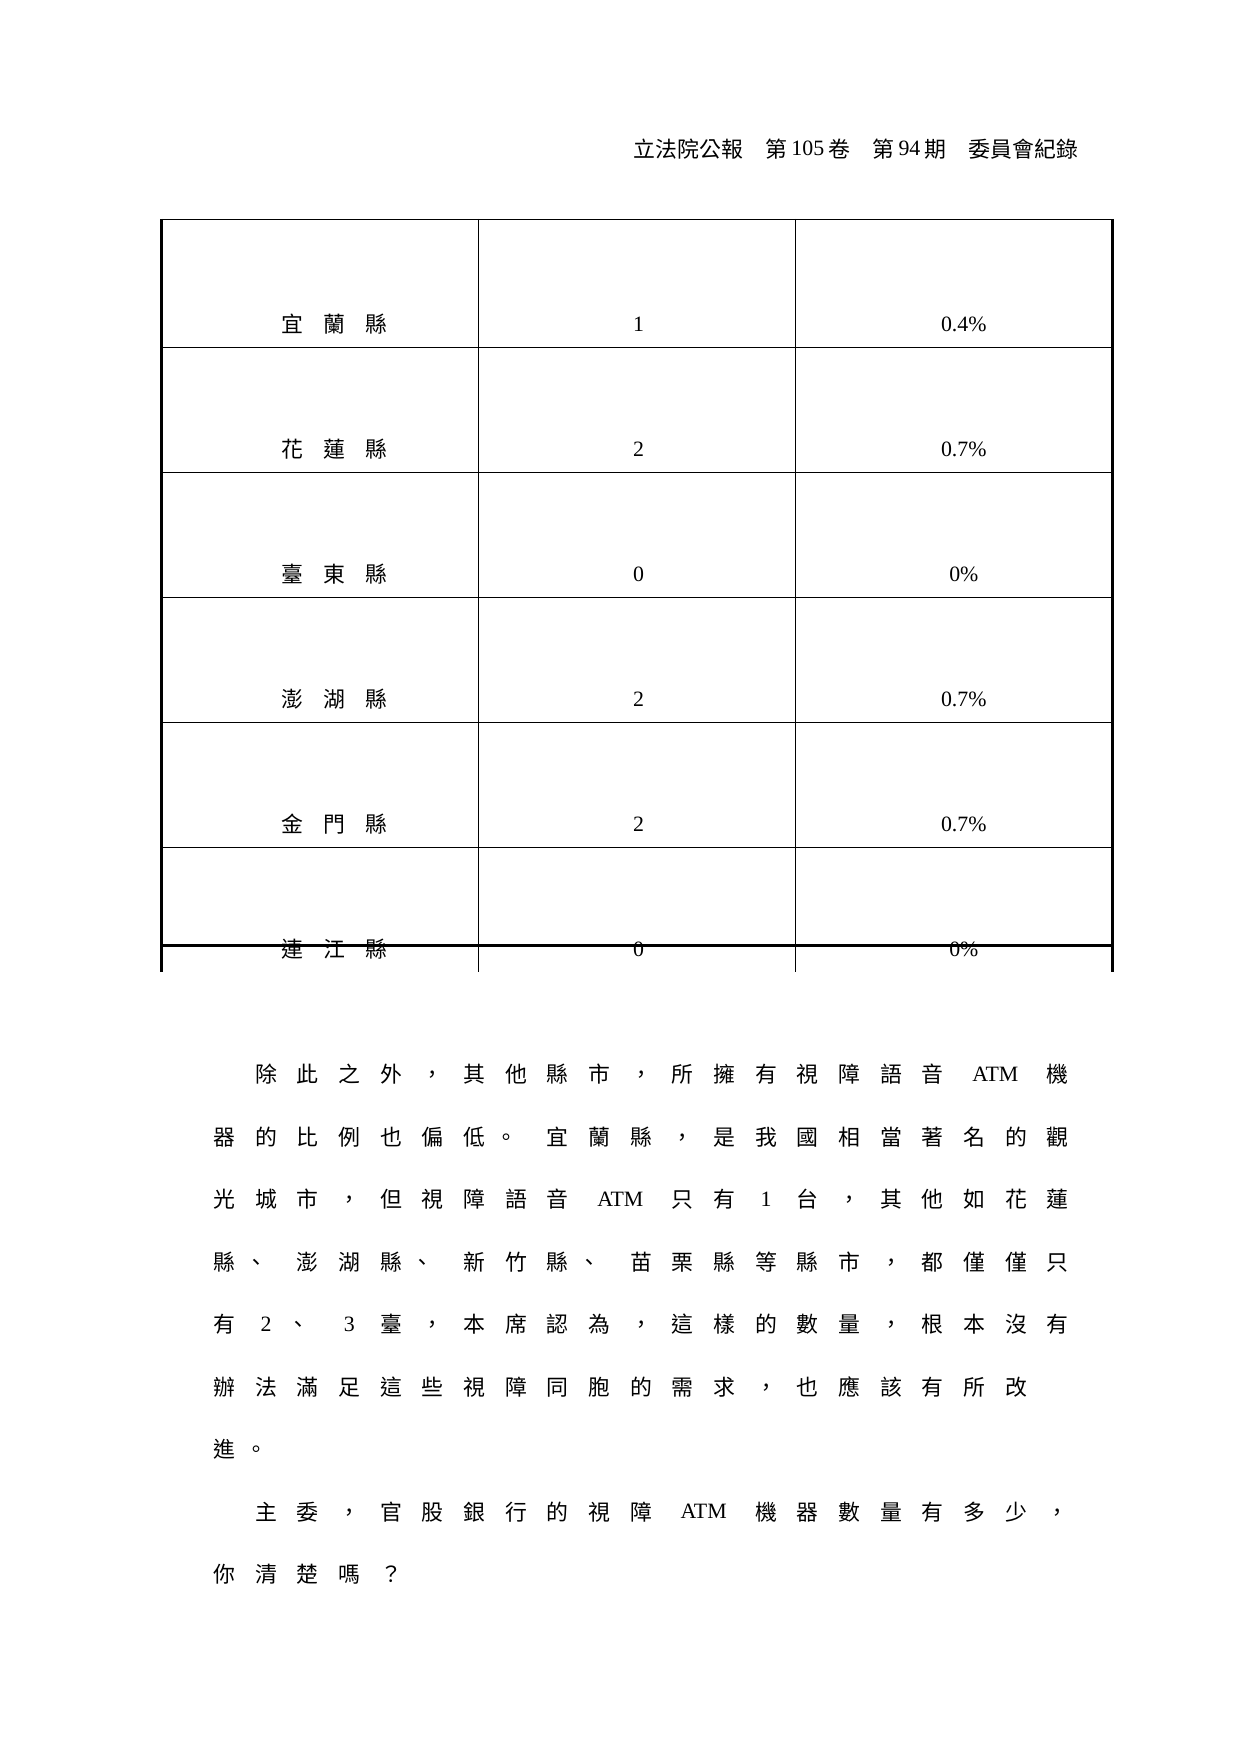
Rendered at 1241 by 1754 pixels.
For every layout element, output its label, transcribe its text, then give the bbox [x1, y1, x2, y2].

text 主委，官股銀行的視障ATM機器數量有多少，你清楚嗎？ [184, 1469, 1078, 1594]
table_cell 花蓮縣 [163, 348, 478, 472]
table_cell 連江縣 [163, 947, 478, 972]
table_cell 金門縣 [163, 723, 478, 847]
table_cell 1 [479, 220, 795, 347]
table_cell 0.4% [796, 220, 1111, 347]
table_cell 2 [479, 723, 795, 847]
table_cell 2 [479, 348, 795, 472]
table_cell 臺東縣 [163, 473, 478, 597]
table_cell [163, 848, 478, 944]
table_cell 0.7% [796, 723, 1111, 847]
table_cell 0 [636, 947, 641, 955]
text 除此之外，其他縣市，所擁有視障語音ATM機器的比例也偏低。宜蘭縣，是我國相當著名的觀光城市，但視障語音ATM只有1台，其他如花蓮縣、澎湖縣、新竹縣、苗栗縣等縣市，都僅僅只有2、3臺，本席認為，這樣的數量，根本沒有辦法滿足這些視障同胞的需求，也應該有所改進。 [184, 1031, 1078, 1469]
table_cell 0% [796, 473, 1111, 597]
table_cell 0.7% [796, 348, 1111, 472]
table_cell 澎湖縣 [163, 598, 478, 722]
table_cell 0% [796, 848, 1111, 944]
table_cell 0.7% [796, 598, 1111, 722]
table_cell 0 [479, 473, 795, 597]
table_cell 0% [952, 947, 957, 955]
table_cell 宜蘭縣 [163, 220, 478, 347]
table_cell 2 [479, 598, 795, 722]
table_cell 0 [479, 848, 795, 944]
table_cell 0% [796, 947, 1111, 972]
table_cell 0 [479, 947, 795, 972]
